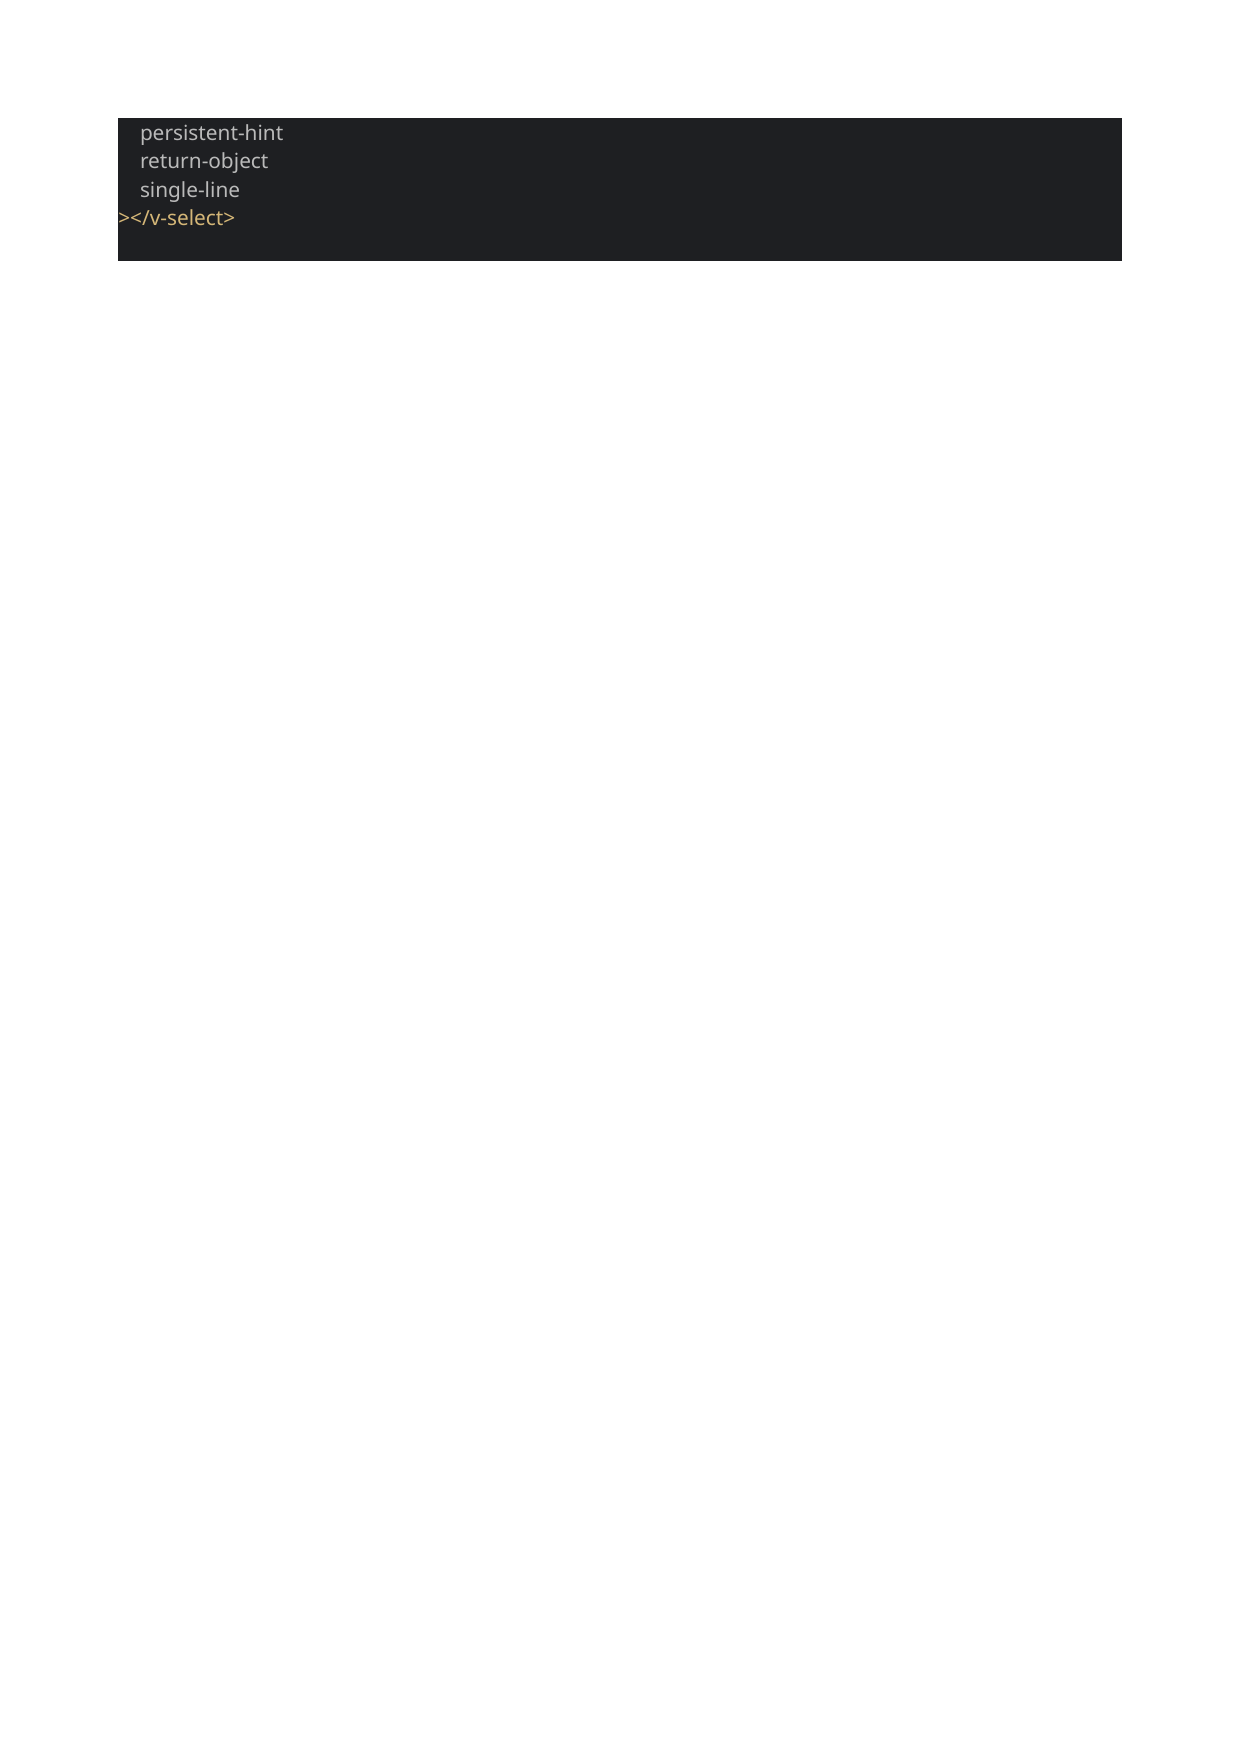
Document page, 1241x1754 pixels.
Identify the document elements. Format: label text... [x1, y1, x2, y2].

text persistent-hint return-object single-line ></v-select> [118, 118, 1122, 261]
